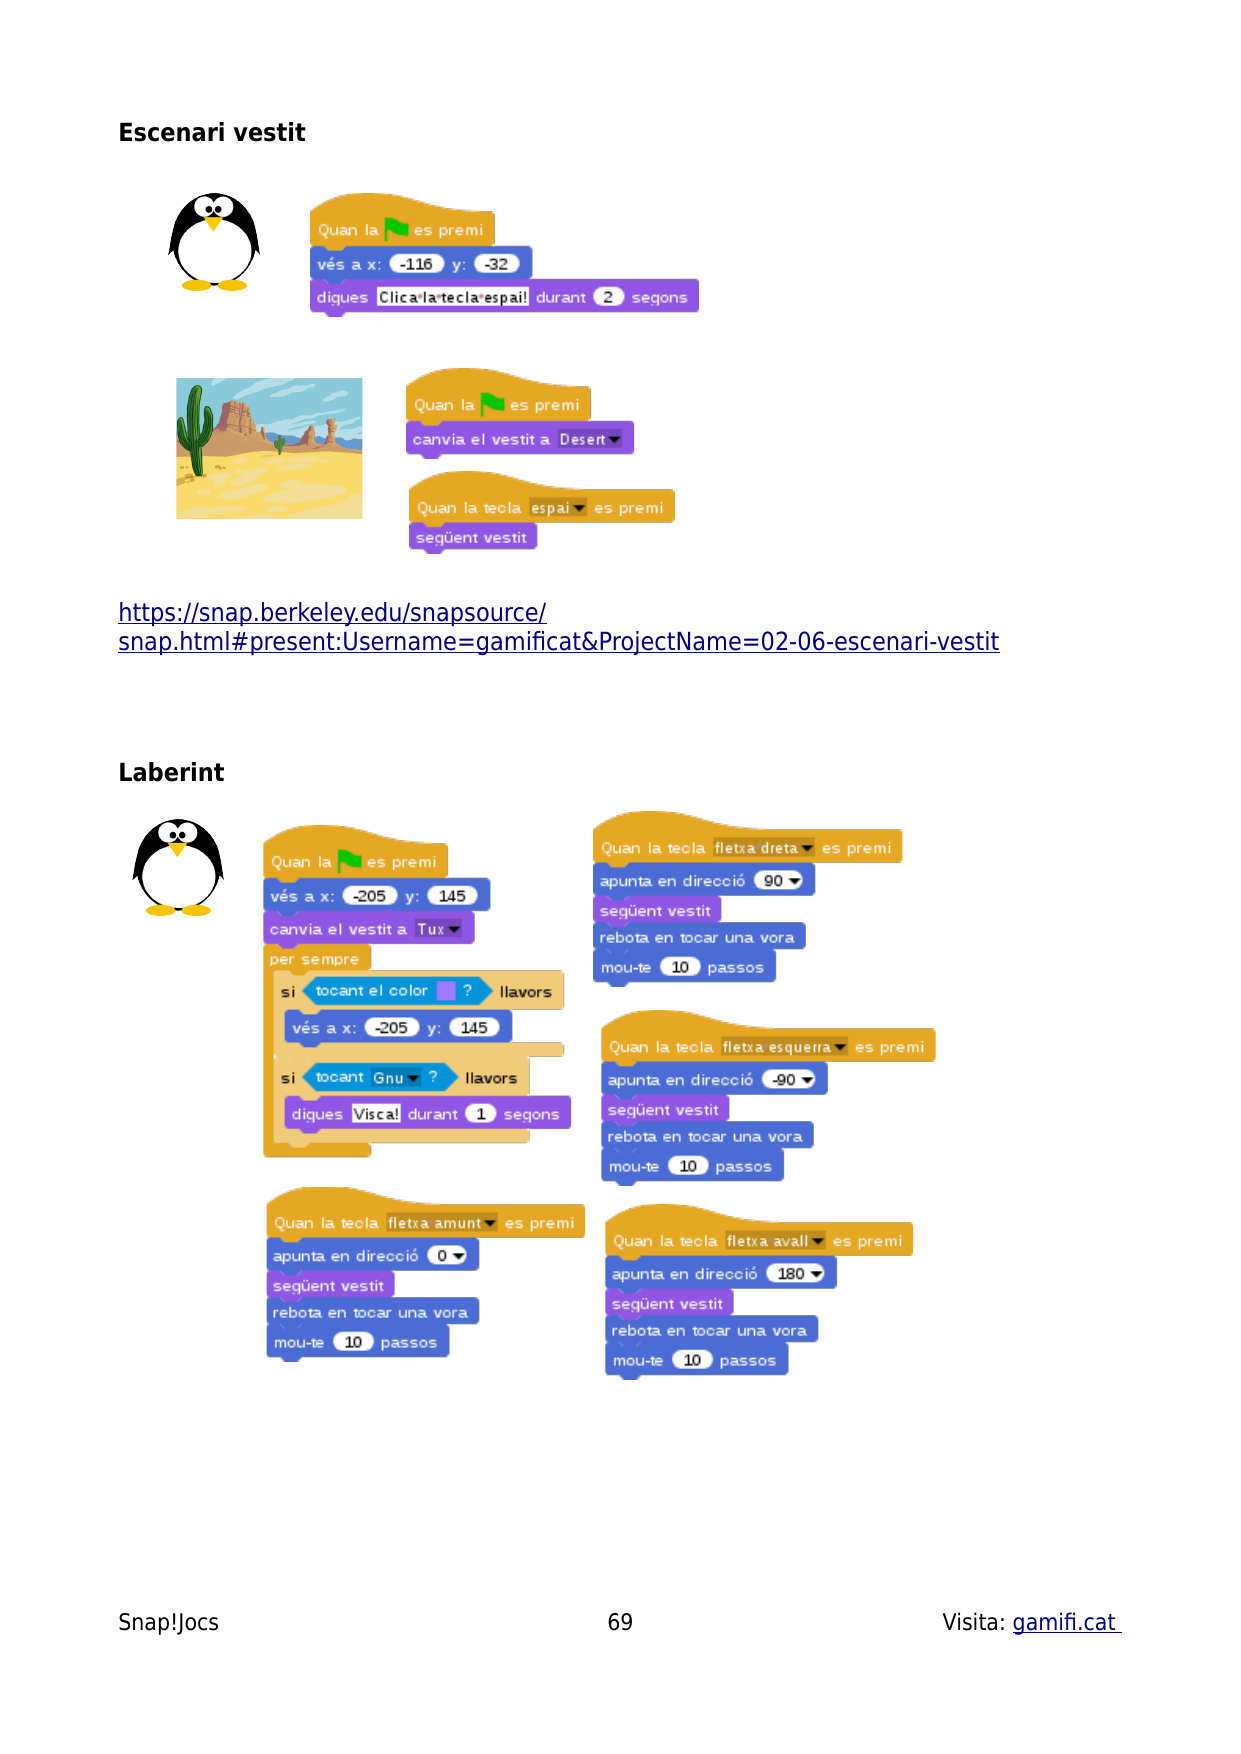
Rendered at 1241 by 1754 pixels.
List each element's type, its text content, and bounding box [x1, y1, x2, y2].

text https://snap.berkeley.edu/snapsource/snap.html#present:Username=gamificat&ProjectName=02-06-escenari-vestit [118, 598, 1122, 656]
picture [406, 368, 635, 459]
picture [605, 1204, 914, 1380]
picture [176, 378, 363, 519]
picture [310, 193, 699, 317]
picture [263, 825, 572, 1162]
text Laberint [118, 758, 1122, 787]
picture [132, 819, 224, 916]
picture [601, 1010, 936, 1186]
picture [593, 811, 903, 987]
picture [266, 1187, 586, 1362]
picture [168, 193, 260, 291]
text Escenari vestit [118, 118, 1122, 147]
picture [409, 471, 675, 554]
